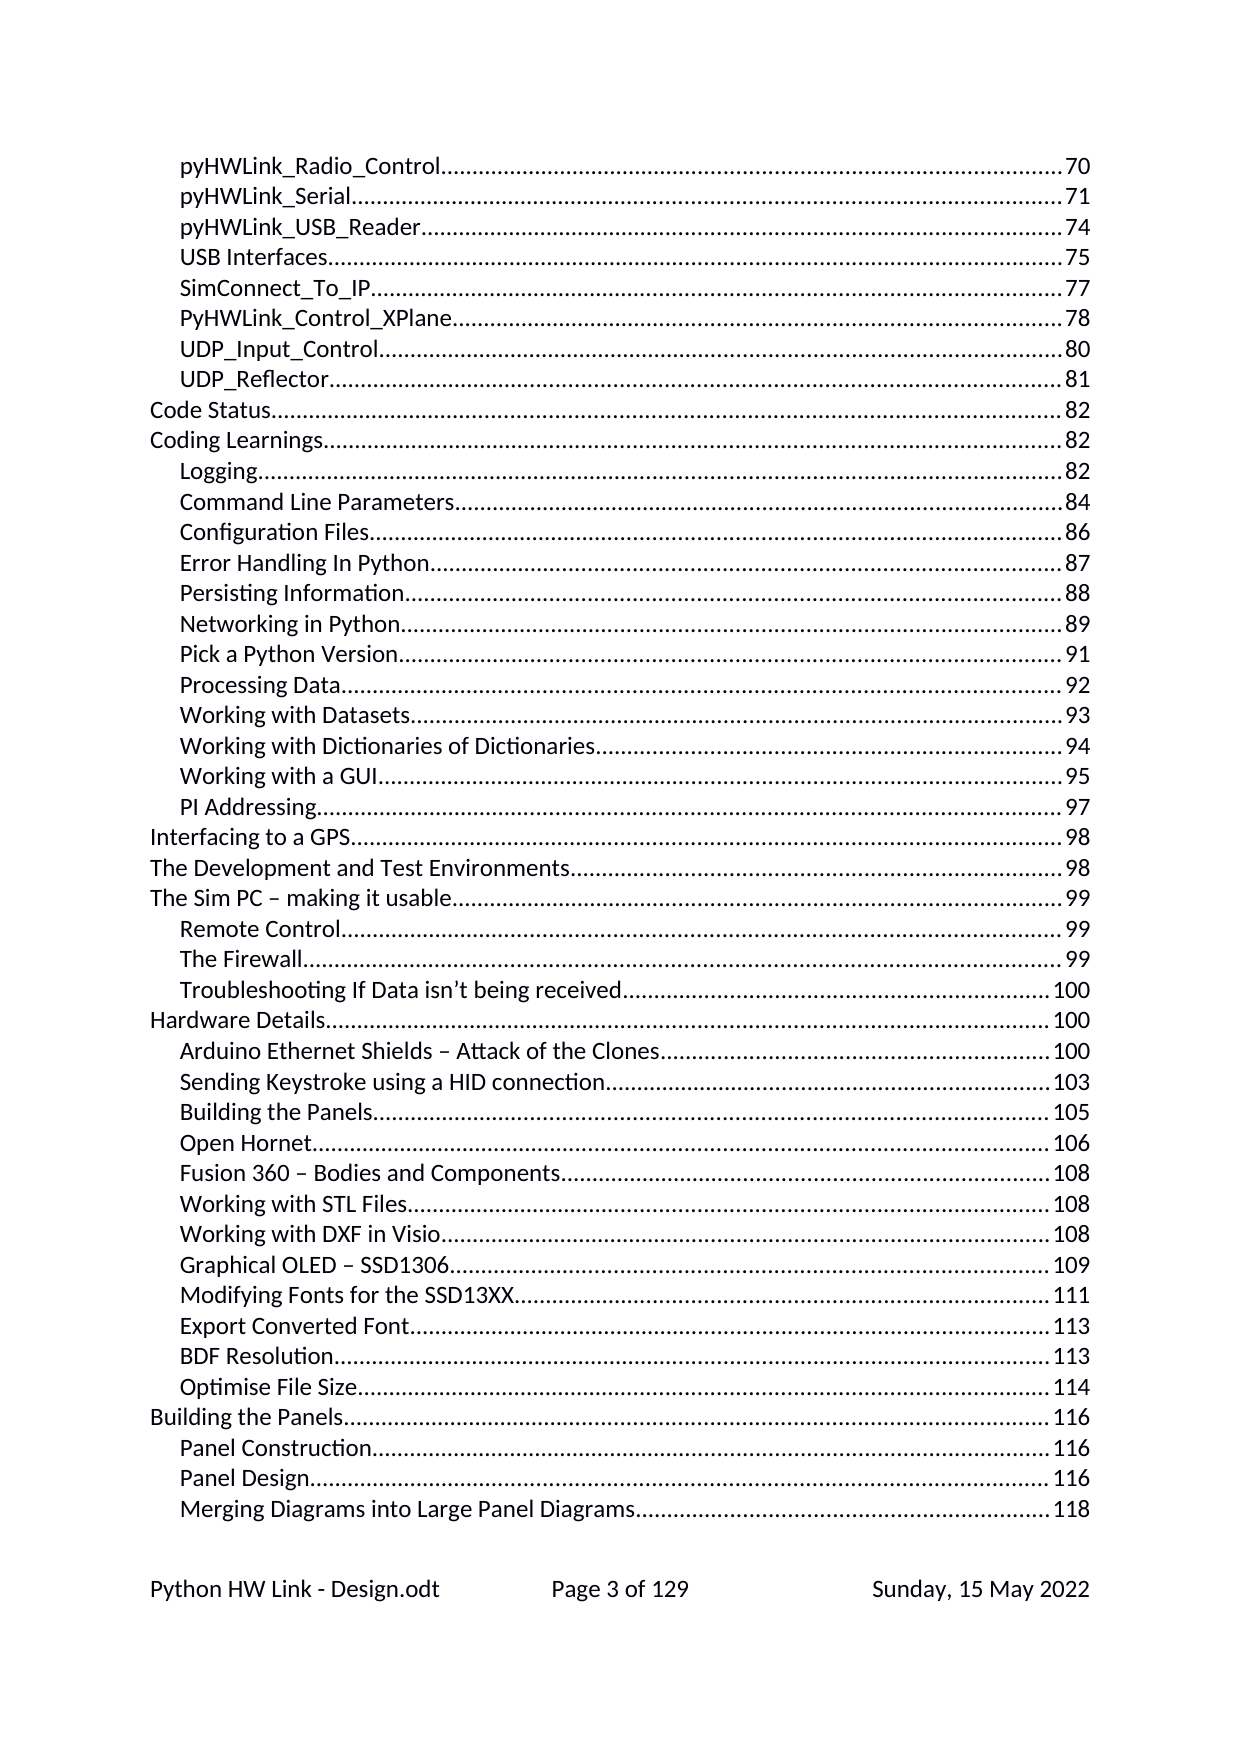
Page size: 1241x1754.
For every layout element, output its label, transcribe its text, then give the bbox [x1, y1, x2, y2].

text Optimise File Size 114 [179, 1371, 1090, 1401]
text Modifying Fonts for the SSD13XX 111 [179, 1279, 1090, 1310]
text Panel Design 116 [179, 1462, 1090, 1493]
text Remote Control 99 [179, 913, 1090, 943]
text The Sim PC – making it usable 99 [150, 882, 1090, 913]
text Pick a Python Version 91 [179, 638, 1090, 669]
text Working with DXF in Visio 108 [179, 1218, 1090, 1249]
text Open Hornet 106 [179, 1127, 1090, 1157]
text pyHWLink_Radio_Control 70 [179, 150, 1090, 181]
text Working with Datasets 93 [179, 699, 1090, 730]
text Logging 82 [179, 455, 1090, 486]
text The Firewall 99 [179, 943, 1090, 974]
text Interfacing to a GPS 98 [150, 821, 1090, 852]
text Networking in Python 89 [179, 608, 1090, 638]
text Building the Panels 105 [179, 1096, 1090, 1127]
text Merging Diagrams into Large Panel Diagrams 118 [179, 1493, 1090, 1523]
text pyHWLink_Serial 71 [179, 181, 1090, 211]
text Command Line Parameters 84 [179, 486, 1090, 516]
text PI Addressing 97 [179, 791, 1090, 821]
text Sending Keystroke using a HID connection 103 [179, 1066, 1090, 1096]
text Working with a GUI 95 [179, 760, 1090, 791]
text Working with Dictionaries of Dictionaries 94 [179, 730, 1090, 760]
text Configuration Files 86 [179, 516, 1090, 547]
text Working with STL Files 108 [179, 1188, 1090, 1218]
text The Development and Test Environments 98 [150, 852, 1090, 882]
text Graphical OLED – SSD1306 109 [179, 1249, 1090, 1279]
text Hardware Details 100 [150, 1004, 1090, 1035]
text SimConnect_To_IP 77 [179, 272, 1090, 303]
text Export Converted Font 113 [179, 1310, 1090, 1340]
text Building the Panels 116 [150, 1401, 1090, 1432]
text UDP_Input_Control 80 [179, 333, 1090, 364]
text pyHWLink_USB_Reader 74 [179, 211, 1090, 242]
text Fusion 360 – Bodies and Components 108 [179, 1157, 1090, 1188]
text Persisting Information 88 [179, 577, 1090, 608]
text USB Interfaces 75 [179, 242, 1090, 272]
text UDP_Reflector 81 [179, 364, 1090, 394]
text Arduino Ethernet Shields – Attack of the Clones 100 [179, 1035, 1090, 1066]
text Code Status 82 [150, 394, 1090, 425]
text Error Handling In Python 87 [179, 547, 1090, 577]
text Panel Construction 116 [179, 1432, 1090, 1462]
text Processing Data 92 [179, 669, 1090, 699]
text Troubleshooting If Data isn’t being received 100 [179, 974, 1090, 1004]
text PyHWLink_Control_XPlane 78 [179, 303, 1090, 333]
text BDF Resolution 113 [179, 1340, 1090, 1371]
text Coding Learnings 82 [150, 425, 1090, 455]
